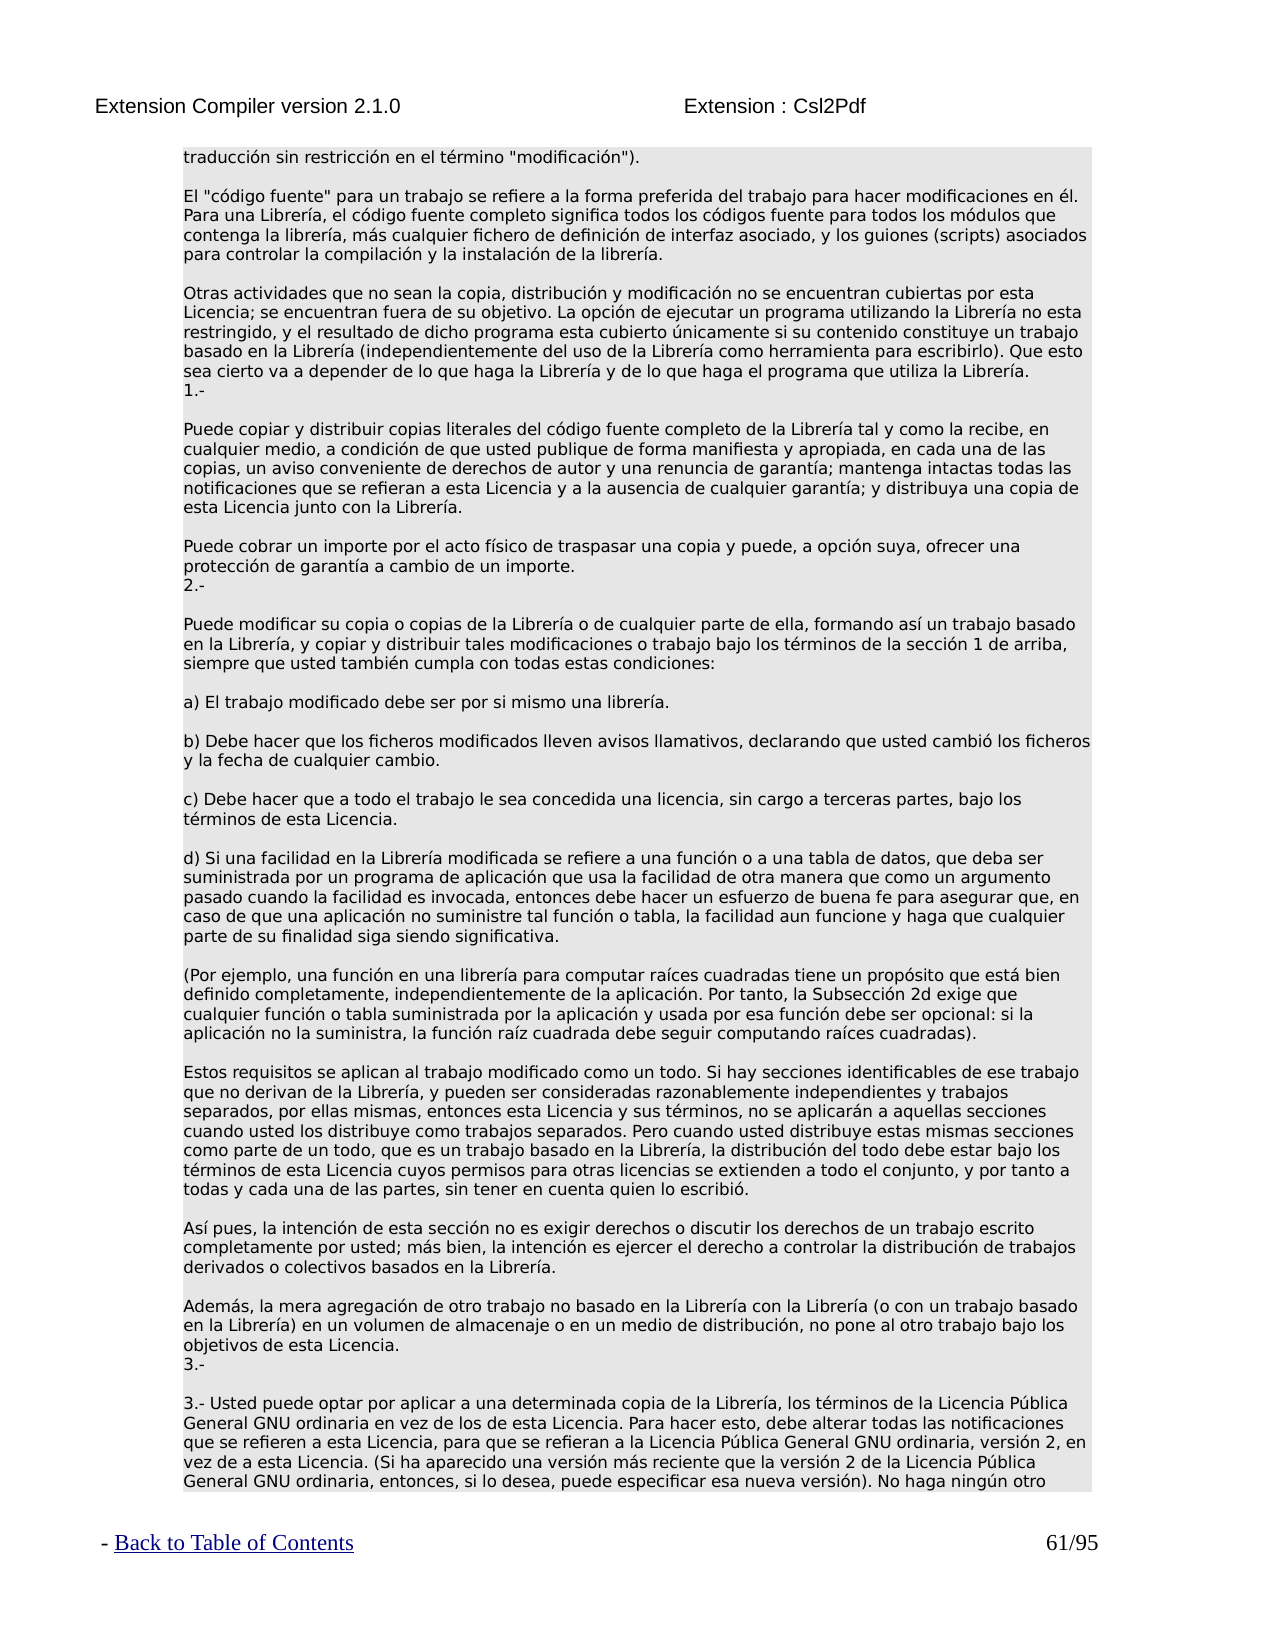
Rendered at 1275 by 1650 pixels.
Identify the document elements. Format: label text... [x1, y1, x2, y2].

text El "código fuente" para un trabajo se refiere a la forma preferida del trabajo para hacer modificaciones en él. Para una Librería, el código fuente completo significa todos los códigos fuente para todos los módulos que contenga la librería, más cualquier fichero de definición de interfaz asociado, y los guiones (scripts) asociados para controlar la compilación y la instalación de la librería. [183, 186, 1092, 264]
text 3.- Usted puede optar por aplicar a una determinada copia de la Librería, los términos de la Licencia Pública General GNU ordinaria en vez de los de esta Licencia. Para hacer esto, debe alterar todas las notificaciones que se refieren a esta Licencia, para que se refieran a la Licencia Pública General GNU ordinaria, versión 2, en vez de a esta Licencia. (Si ha aparecido una versión más reciente que la versión 2 de la Licencia Pública General GNU ordinaria, entonces, si lo desea, puede especificar esa nueva versión). No haga ningún otro [183, 1394, 1092, 1492]
text Estos requisitos se aplican al trabajo modificado como un todo. Si hay secciones identificables de ese trabajo que no derivan de la Librería, y pueden ser consideradas razonablemente independientes y trabajos separados, por ellas mismas, entonces esta Licencia y sus términos, no se aplicarán a aquellas secciones cuando usted los distribuye como trabajos separados. Pero cuando usted distribuye estas mismas secciones como parte de un todo, que es un trabajo basado en la Librería, la distribución del todo debe estar bajo los términos de esta Licencia cuyos permisos para otras licencias se extienden a todo el conjunto, y por tanto a todas y cada una de las partes, sin tener en cuenta quien lo escribió. [183, 1063, 1092, 1199]
text traducción sin restricción en el término "modificación"). [183, 147, 1092, 167]
text a) El trabajo modificado debe ser por si mismo una librería. [183, 693, 1092, 712]
text Puede cobrar un importe por el acto físico de traspasar una copia y puede, a opción suya, ofrecer una protección de garantía a cambio de un importe. [183, 537, 1092, 576]
text b) Debe hacer que los ficheros modificados lleven avisos llamativos, declarando que usted cambió los ficheros y la fecha de cualquier cambio. [183, 732, 1092, 771]
text Puede modificar su copia o copias de la Librería o de cualquier parte de ella, formando así un trabajo basado en la Librería, y copiar y distribuir tales modificaciones o trabajo bajo los términos de la sección 1 de arriba, siempre que usted también cumpla con todas estas condiciones: [183, 615, 1092, 673]
text 3.- [183, 1355, 1092, 1375]
text Así pues, la intención de esta sección no es exigir derechos o discutir los derechos de un trabajo escrito completamente por usted; más bien, la intención es ejercer el derecho a controlar la distribución de trabajos derivados o colectivos basados en la Librería. [183, 1219, 1092, 1277]
text 1.- [183, 381, 1092, 401]
text (Por ejemplo, una función en una librería para computar raíces cuadradas tiene un propósito que está bien definido completamente, independientemente de la aplicación. Por tanto, la Subsección 2d exige que cualquier función o tabla suministrada por la aplicación y usada por esa función debe ser opcional: si la aplicación no la suministra, la función raíz cuadrada debe seguir computando raíces cuadradas). [183, 966, 1092, 1043]
text 2.- [183, 576, 1092, 596]
text Otras actividades que no sean la copia, distribución y modificación no se encuentran cubiertas por esta Licencia; se encuentran fuera de su objetivo. La opción de ejecutar un programa utilizando la Librería no esta restringido, y el resultado de dicho programa esta cubierto únicamente si su contenido constituye un trabajo basado en la Librería (independientemente del uso de la Librería como herramienta para escribirlo). Que esto sea cierto va a depender de lo que haga la Librería y de lo que haga el programa que utiliza la Librería. [183, 284, 1092, 381]
text d) Si una facilidad en la Librería modificada se refiere a una función o a una tabla de datos, que deba ser suministrada por un programa de aplicación que usa la facilidad de otra manera que como un argumento pasado cuando la facilidad es invocada, entonces debe hacer un esfuerzo de buena fe para asegurar que, en caso de que una aplicación no suministre tal función o tabla, la facilidad aun funcione y haga que cualquier parte de su finalidad siga siendo significativa. [183, 849, 1092, 946]
text Además, la mera agregación de otro trabajo no basado en la Librería con la Librería (o con un trabajo basado en la Librería) en un volumen de almacenaje o en un medio de distribución, no pone al otro trabajo bajo los objetivos de esta Licencia. [183, 1297, 1092, 1355]
text Puede copiar y distribuir copias literales del código fuente completo de la Librería tal y como la recibe, en cualquier medio, a condición de que usted publique de forma manifiesta y apropiada, en cada una de las copias, un aviso conveniente de derechos de autor y una renuncia de garantía; mantenga intactas todas las notificaciones que se refieran a esta Licencia y a la ausencia de cualquier garantía; y distribuya una copia de esta Licencia junto con la Librería. [183, 420, 1092, 518]
text c) Debe hacer que a todo el trabajo le sea concedida una licencia, sin cargo a terceras partes, bajo los términos de esta Licencia. [183, 790, 1092, 829]
